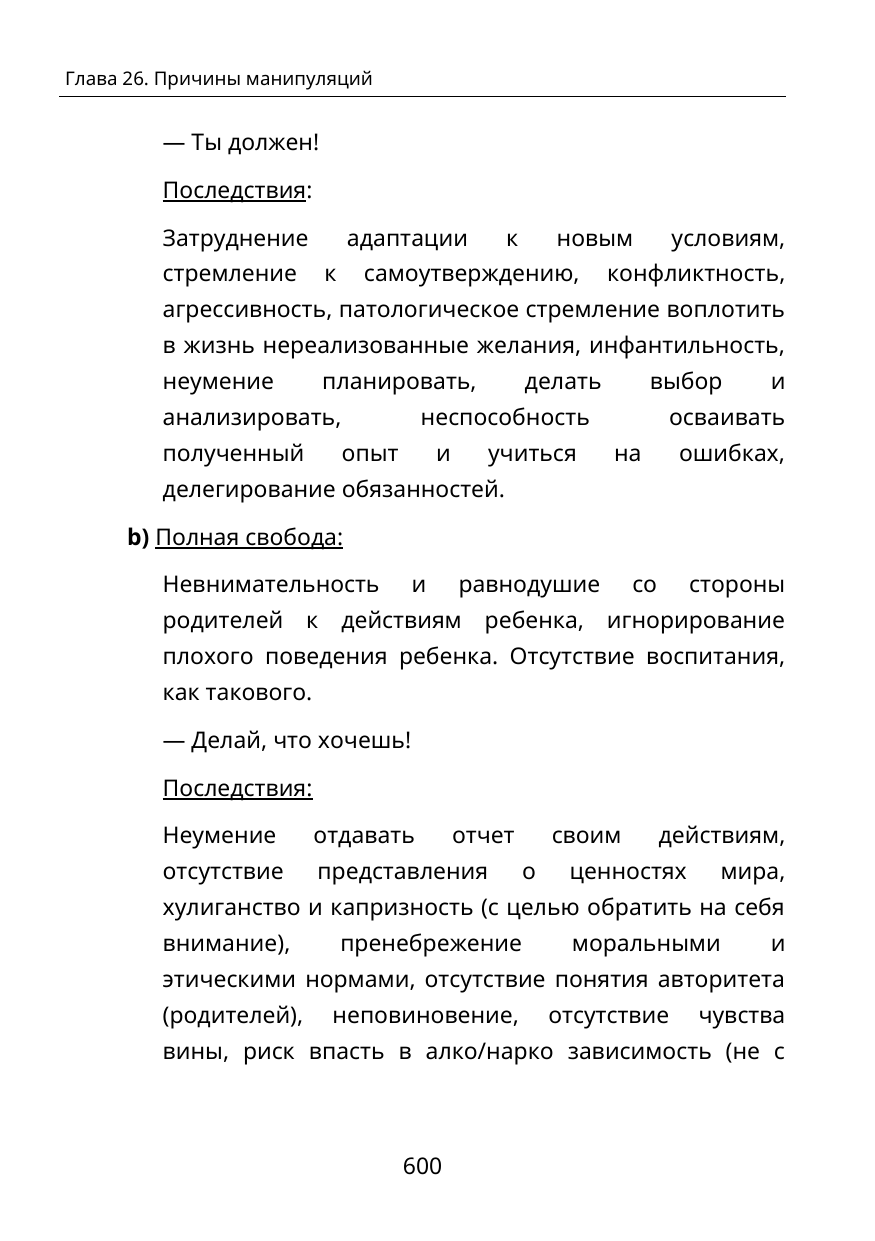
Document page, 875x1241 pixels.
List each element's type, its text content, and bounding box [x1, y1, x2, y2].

list — Ты должен! [121, 126, 786, 157]
list Невнимательность и равнодушие со стороны родителей к действиям ребенка, игнорирование плохого поведения ребенка. Отсутствие воспитания, как такового. [121, 568, 786, 707]
list Полная свобода: [121, 521, 786, 552]
list — Делай, что хочешь! [121, 724, 786, 755]
list Затруднение адаптации к новым условиям, стремление к самоутверждению, конфликтность, агрессивность, патологическое стремление воплотить в жизнь нереализованные желания, инфантильность, неумение планировать, делать выбор и анализировать, неспособность осваивать полученный опыт и учиться на ошибках, делегирование обязанностей. [121, 221, 786, 504]
list Последствия: [121, 772, 786, 803]
list Неумение отдавать отчет своим действиям, отсутствие представления о ценностях мира, хулиганство и капризность (с целью обратить на себя внимание), пренебрежение моральными и этическими нормами, отсутствие понятия авторитета (родителей), неповиновение, отсутствие чувства вины, риск впасть в алко/нарко зависимость (не с [121, 819, 786, 1066]
list Последствия: [121, 174, 786, 205]
